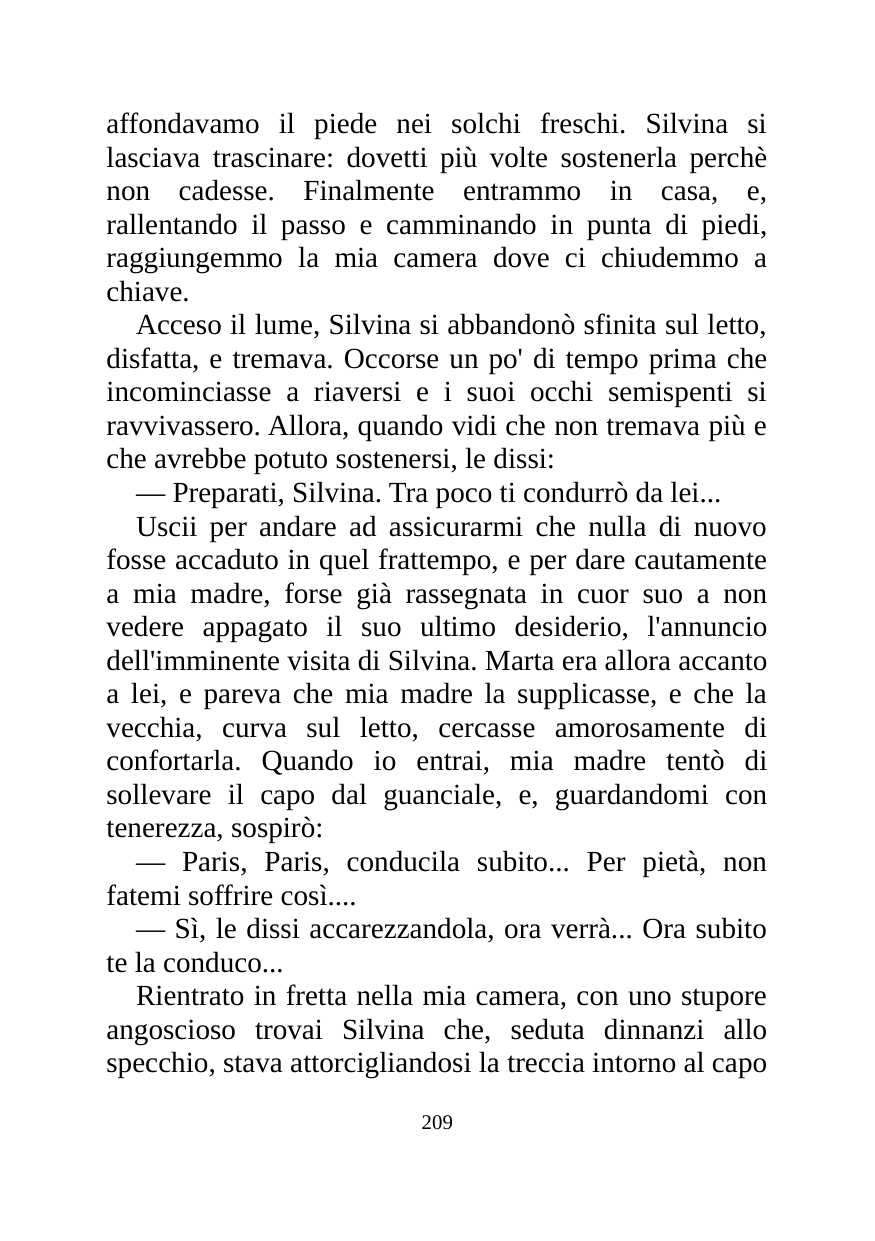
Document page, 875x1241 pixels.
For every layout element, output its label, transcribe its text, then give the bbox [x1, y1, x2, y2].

text Rientrato in fretta nella mia camera, con uno stupore angoscioso trovai Silvina che, seduta dinnanzi allo specchio, stava attorcigliandosi la treccia intorno al capo [106, 978, 768, 1079]
text — Preparati, Silvina. Tra poco ti condurrò da lei... [106, 475, 768, 509]
text — Sì, le dissi accarezzandola, ora verrà... Ora subito te la conduco... [106, 911, 768, 978]
text affondavamo il piede nei solchi freschi. Silvina si lasciava trascinare: dovetti più volte sostenerla perchè non cadesse. Finalmente entrammo in casa, e, rallentando il passo e camminando in punta di piedi, raggiungemmo la mia camera dove ci chiudemmo a chiave. [106, 106, 768, 307]
text Uscii per andare ad assicurarmi che nulla di nuovo fosse accaduto in quel frattempo, e per dare cautamente a mia madre, forse già rassegnata in cuor suo a non vedere appagato il suo ultimo desiderio, l'annuncio dell'imminente visita di Silvina. Marta era allora accanto a lei, e pareva che mia madre la supplicasse, e che la vecchia, curva sul letto, cercasse amorosamente di confortarla. Quando io entrai, mia madre tentò di sollevare il capo dal guanciale, e, guardandomi con tenerezza, sospirò: [106, 509, 768, 844]
text — Paris, Paris, conducila subito... Per pietà, non fatemi soffrire così.... [106, 844, 768, 911]
text Acceso il lume, Silvina si abbandonò sfinita sul letto, disfatta, e tremava. Occorse un po' di tempo prima che incominciasse a riaversi e i suoi occhi semispenti si ravvivassero. Allora, quando vidi che non tremava più e che avrebbe potuto sostenersi, le dissi: [106, 307, 768, 475]
